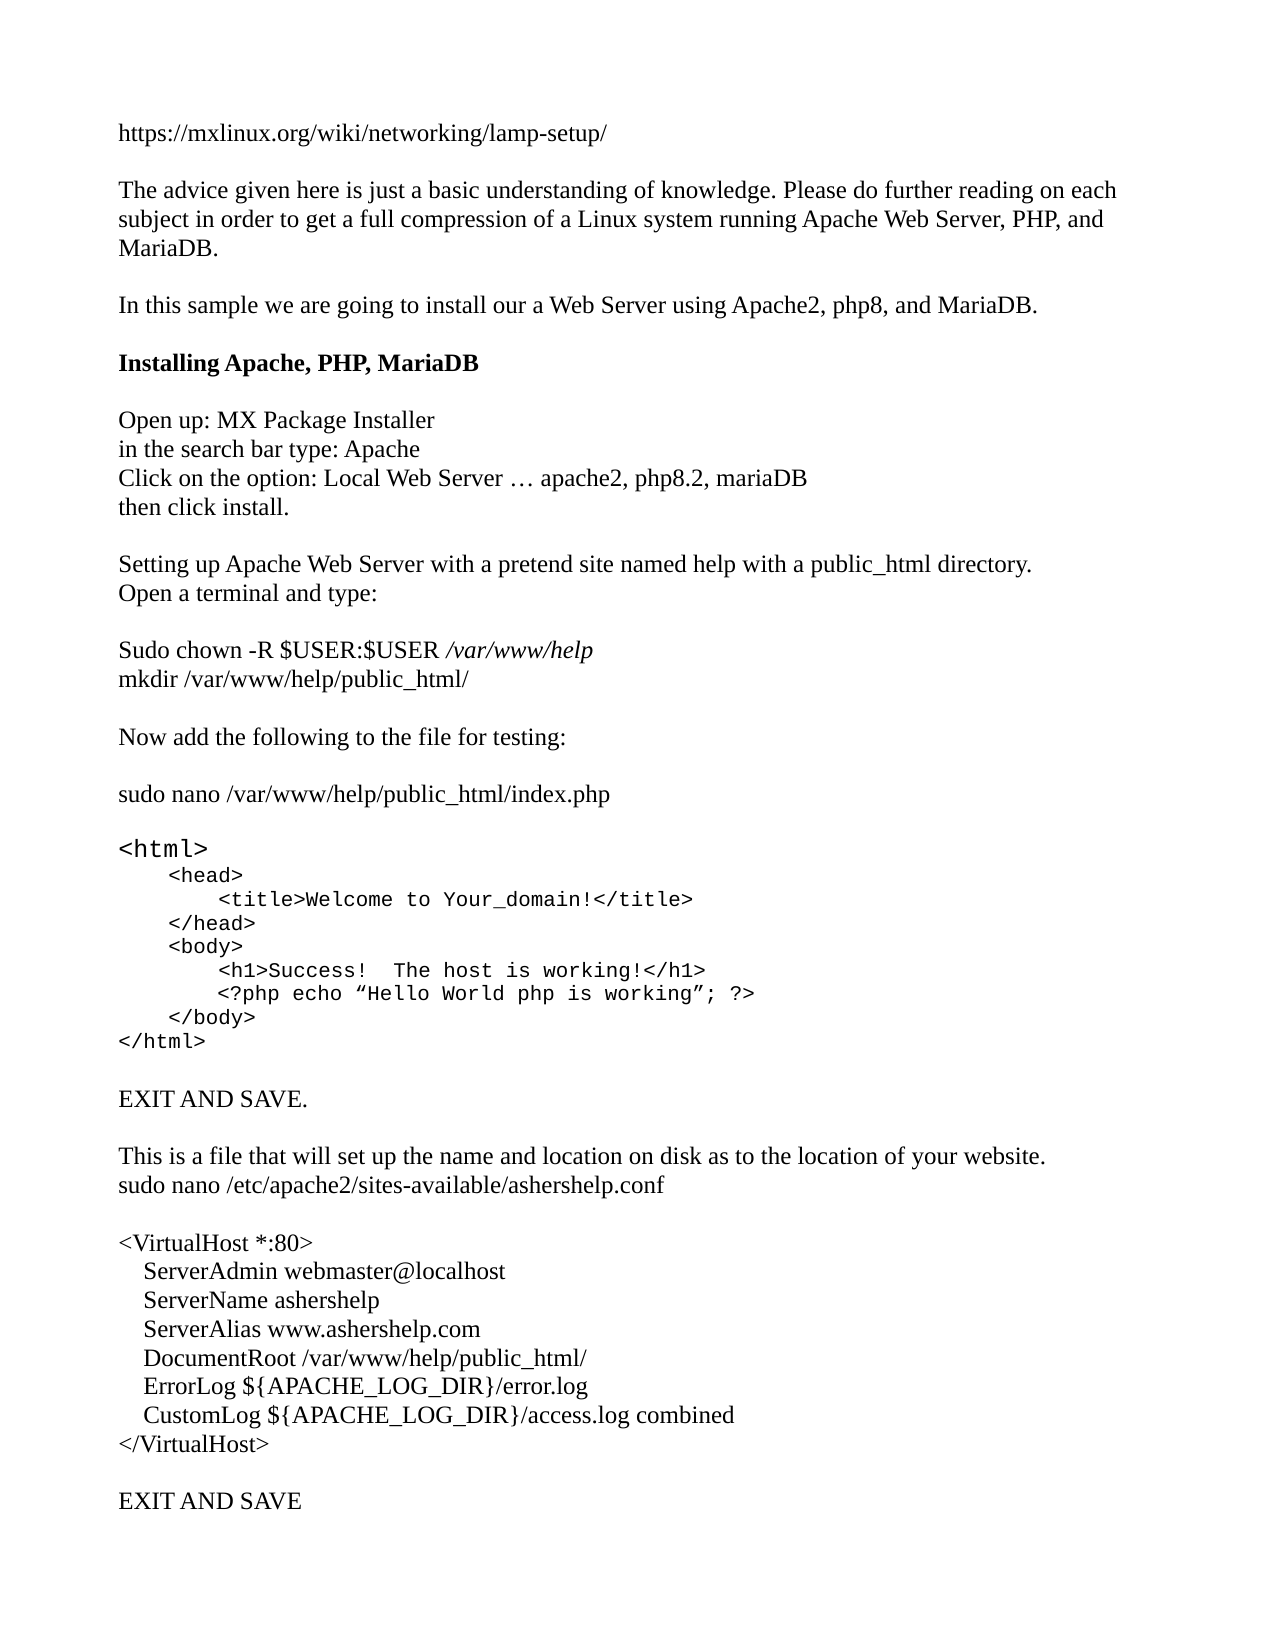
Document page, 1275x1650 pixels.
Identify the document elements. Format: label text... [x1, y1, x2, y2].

text EXIT AND SAVE. [118, 1084, 1157, 1113]
text Sudo chown -R $USER:$USER /var/www/help [118, 607, 1157, 664]
text <head> [118, 865, 1157, 889]
text sudo nano /etc/apache2/sites-available/ashershelp.conf [118, 1170, 1157, 1199]
text ErrorLog ${APACHE_LOG_DIR}/error.log [118, 1371, 1157, 1400]
text Setting up Apache Web Server with a pretend site named help with a public_html directory. Open a terminal and type: [118, 549, 1157, 607]
text CustomLog ${APACHE_LOG_DIR}/access.log combined [118, 1400, 1157, 1429]
text </head> [118, 912, 1157, 936]
text mkdir /var/www/help/public_html/ [118, 664, 1157, 693]
text </html> [118, 1031, 1157, 1054]
text <?php echo “Hello World php is working”; ?> [118, 983, 1157, 1007]
text <title>Welcome to Your_domain!</title> [118, 889, 1157, 912]
text DocumentRoot /var/www/help/public_html/ [118, 1343, 1157, 1371]
text in the search bar type: Apache Click on the option: Local Web Server … apache2, php8.2, mariaDB then click install. [118, 434, 1157, 549]
text <body> [118, 936, 1157, 960]
text sudo nano /var/www/help/public_html/index.php [118, 779, 1157, 808]
text https://mxlinux.org/wiki/networking/lamp-setup/ [118, 118, 1157, 147]
text Open up: MX Package Installer [118, 406, 1157, 434]
text The advice given here is just a basic understanding of knowledge. Please do further reading on each subject in order to get a full compression of a Linux system running Apache Web Server, PHP, and MariaDB. [118, 176, 1157, 262]
text <VirtualHost *:80> [118, 1228, 1157, 1256]
text </VirtualHost> [118, 1429, 1157, 1458]
text ServerAdmin webmaster@localhost [118, 1256, 1157, 1285]
text </body> [118, 1007, 1157, 1031]
text ServerAlias www.ashershelp.com [118, 1314, 1157, 1343]
text ServerName ashershelp [118, 1285, 1157, 1314]
text <html> [118, 808, 1157, 865]
text EXIT AND SAVE [118, 1486, 1157, 1515]
text In this sample we are going to install our a Web Server using Apache2, php8, and MariaDB. Installing Apache, PHP, MariaDB [118, 291, 1157, 377]
text <h1>Success! The host is working!</h1> [118, 960, 1157, 983]
text This is a file that will set up the name and location on disk as to the location of your website. [118, 1113, 1157, 1170]
text Now add the following to the file for testing: [118, 722, 1157, 751]
